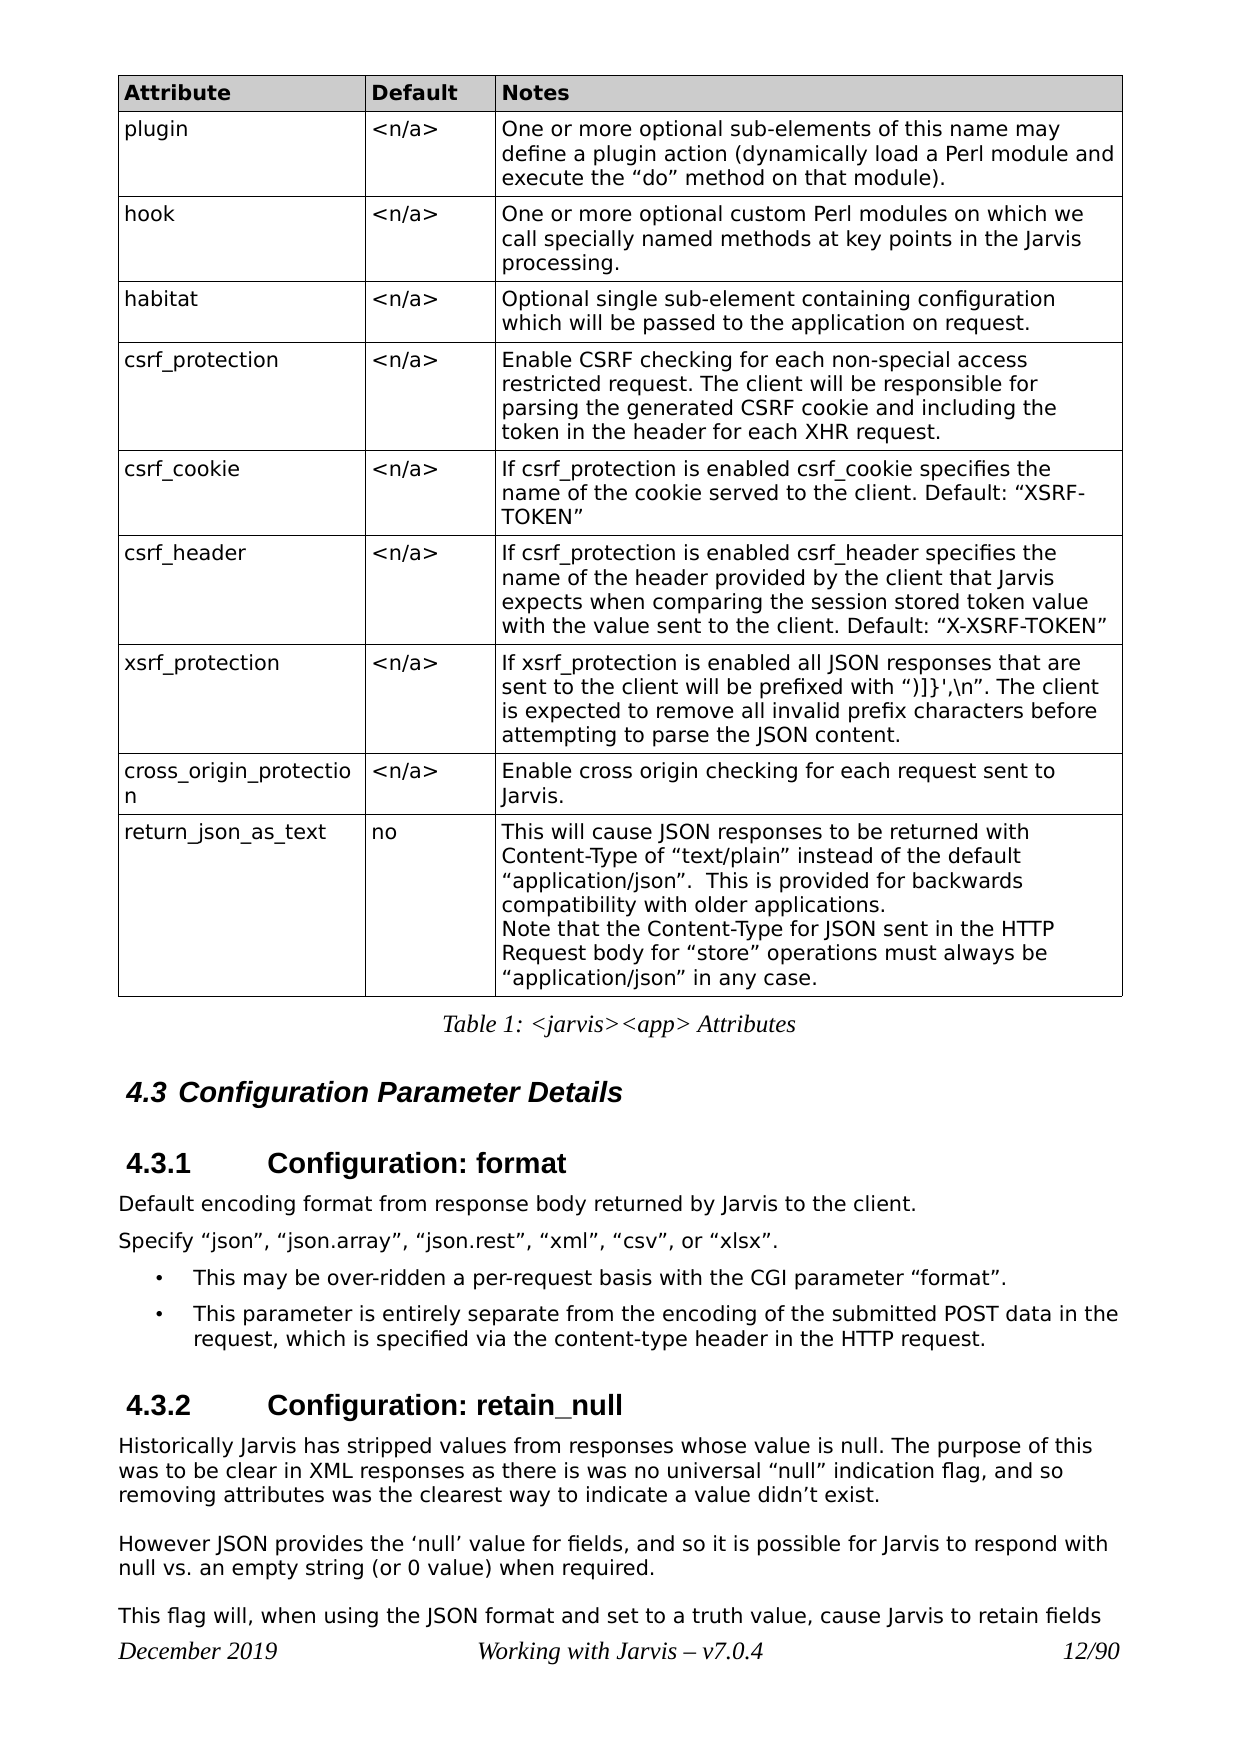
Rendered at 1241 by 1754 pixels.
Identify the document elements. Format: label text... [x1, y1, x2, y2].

table_cell One or more optional custom Perl modules on which we call specially named methods at key points in the Jarvis processing. [496, 197, 1122, 281]
table_cell Optional single sub-element containing configuration which will be passed to the application on request. [496, 282, 1122, 341]
table_cell <n/a> [366, 282, 495, 341]
table_cell no [366, 815, 495, 996]
text Specify “json”, “json.array”, “json.rest”, “xml”, “csv”, or “xlsx”. [118, 1229, 1122, 1253]
subtitle Configuration Parameter Details [118, 1075, 1122, 1108]
text Historically Jarvis has stripped values from responses whose value is null. The purpose of this was to be clear in XML responses as there is was no universal “null” indication flag, and so removing attributes was the clearest way to indicate a value didn’t exist. [118, 1434, 1122, 1507]
table_cell <n/a> [366, 343, 495, 450]
text Table 1: <jarvis><app> Attributes [118, 1009, 1122, 1037]
table_cell xsrf_protection [119, 645, 365, 753]
table_cell If xsrf_protection is enabled all JSON responses that are sent to the client will be prefixed with “)]}',\n”. The client is expected to remove all invalid prefix characters before attempting to parse the JSON content. [496, 645, 1122, 753]
list This parameter is entirely separate from the encoding of the submitted POST data in the request, which is specified via the content-type header in the HTTP request. [156, 1302, 1122, 1351]
text Default encoding format from response body returned by Jarvis to the client. [118, 1192, 1122, 1216]
table_cell <n/a> [366, 112, 495, 196]
table_cell This will cause JSON responses to be returned with Content-Type of “text/plain” instead of the default “application/json”. This is provided for backwards compatibility with older applications. Note that the Content-Type for JSON sent in the HTTP Request body for “store” operations must always be “application/json” in any case. [496, 815, 1122, 996]
table_header Attribute [119, 76, 365, 111]
table_cell csrf_protection [119, 343, 365, 450]
table_cell <n/a> [366, 197, 495, 281]
text This flag will, when using the JSON format and set to a truth value, cause Jarvis to retain fields [118, 1604, 1122, 1629]
table_cell cross_origin_protection [119, 754, 365, 814]
table_cell <n/a> [366, 645, 495, 753]
table_cell Enable CSRF checking for each non-special access restricted request. The client will be responsible for parsing the generated CSRF cookie and including the token in the header for each XHR request. [496, 343, 1122, 450]
table_cell hook [119, 197, 365, 281]
table_cell <n/a> [366, 754, 495, 814]
list This may be over-ridden a per-request basis with the CGI parameter “format”. [156, 1266, 1122, 1290]
table_cell plugin [119, 112, 365, 196]
table_cell Enable cross origin checking for each request sent to Jarvis. [496, 754, 1122, 814]
subtitle Configuration: retain_null [118, 1388, 1122, 1422]
table_cell return_json_as_text [119, 815, 365, 996]
table_cell <n/a> [366, 536, 495, 644]
table_cell If csrf_protection is enabled csrf_header specifies the name of the header provided by the client that Jarvis expects when comparing the session stored token value with the value sent to the client. Default: “X-XSRF-TOKEN” [496, 536, 1122, 644]
table_cell habitat [119, 282, 365, 341]
table_header Notes [496, 76, 1122, 111]
table_header Default [366, 76, 495, 111]
subtitle Configuration: format [118, 1146, 1122, 1179]
text However JSON provides the ‘null’ value for fields, and so it is possible for Jarvis to respond with null vs. an empty string (or 0 value) when required. [118, 1532, 1122, 1580]
table_cell If csrf_protection is enabled csrf_cookie specifies the name of the cookie served to the client. Default: “XSRF-TOKEN” [496, 451, 1122, 535]
table_cell csrf_header [119, 536, 365, 644]
table_cell One or more optional sub-elements of this name may define a plugin action (dynamically load a Perl module and execute the “do” method on that module). [496, 112, 1122, 196]
table_cell csrf_cookie [119, 451, 365, 535]
table_cell <n/a> [366, 451, 495, 535]
